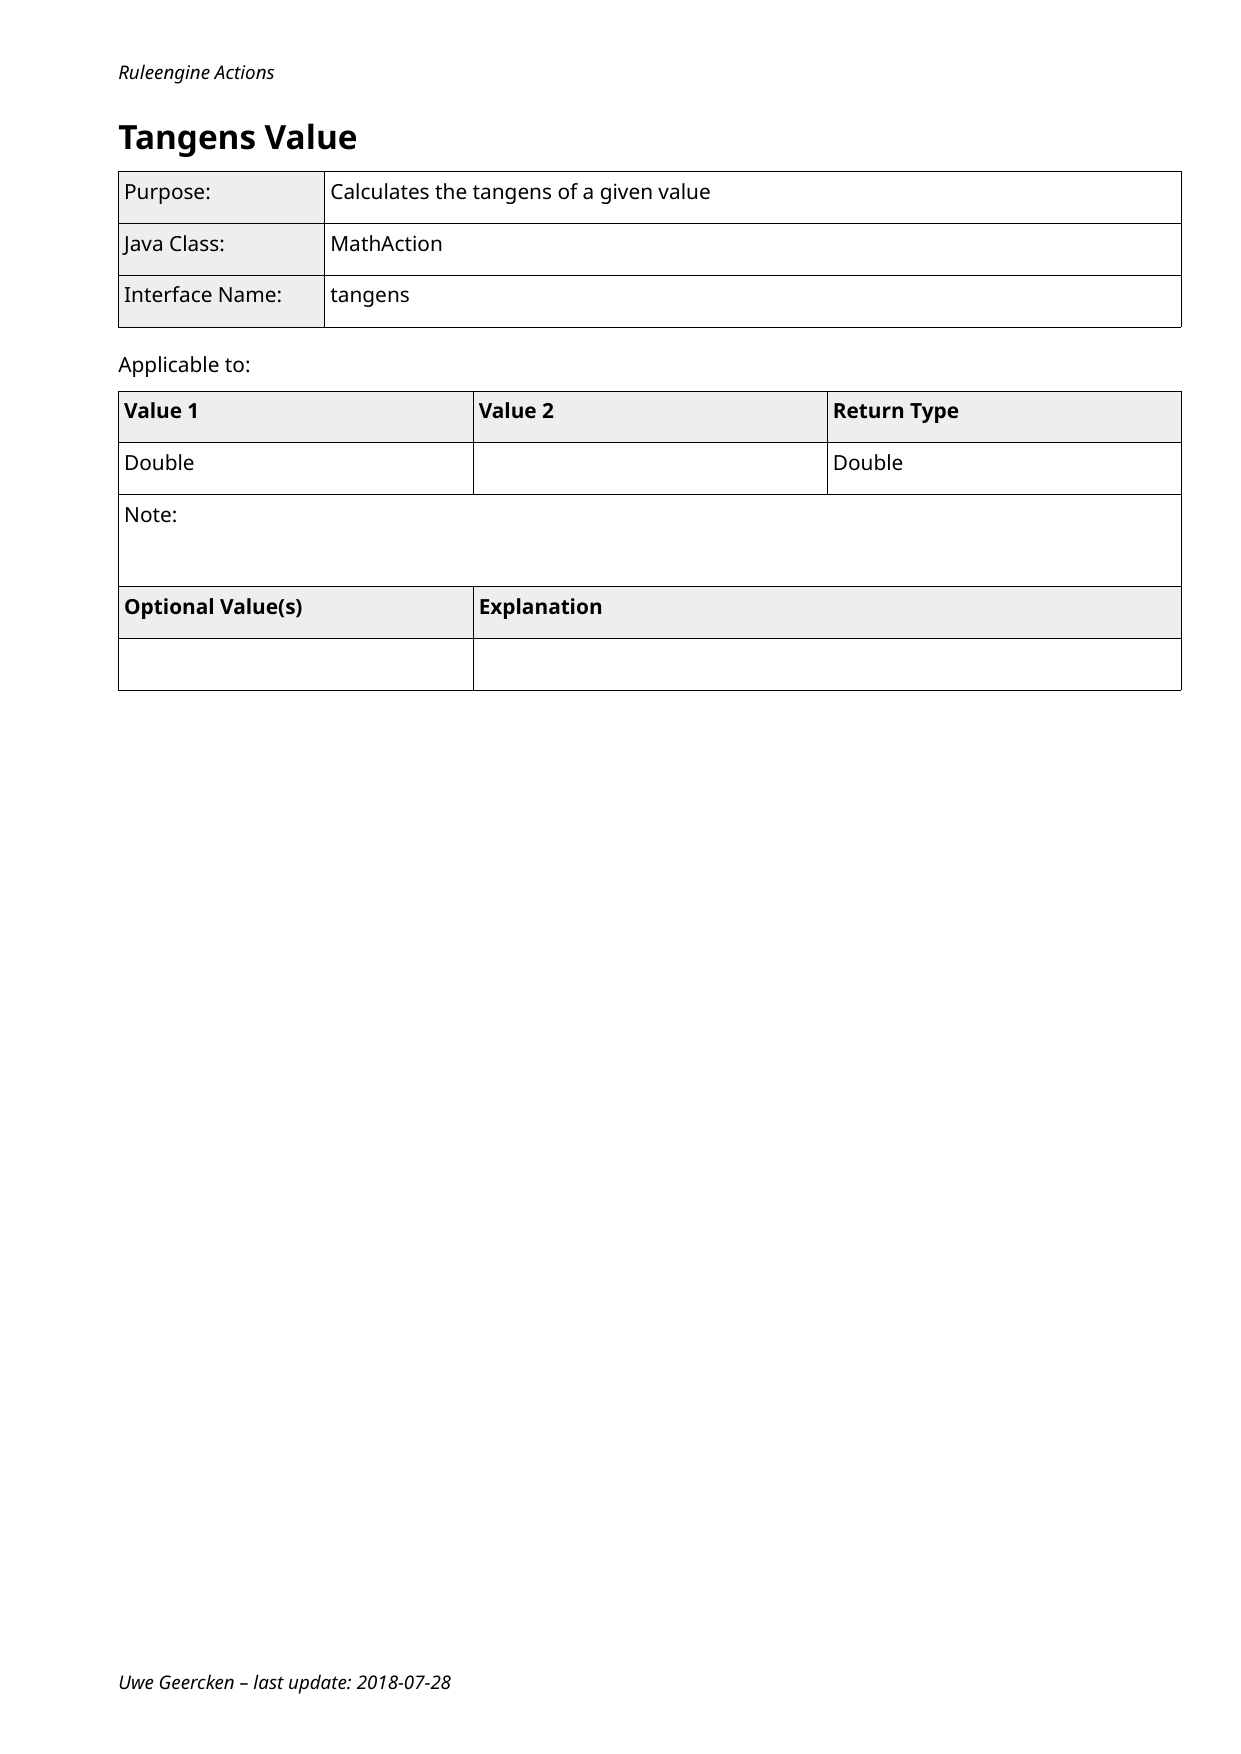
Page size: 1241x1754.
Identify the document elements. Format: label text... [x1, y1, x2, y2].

table_cell Note: [119, 495, 1181, 586]
table_cell Java Class: [119, 224, 324, 275]
table_header Value 1 [119, 392, 473, 442]
table_header Value 2 [474, 392, 827, 442]
table_header Purpose: [119, 172, 324, 223]
table_cell [474, 443, 827, 494]
table_header Calculates the tangens of a given value [325, 172, 1181, 223]
text Applicable to: [118, 350, 1181, 379]
table_cell [474, 639, 1181, 689]
table_cell Explanation [474, 587, 1181, 638]
table_cell Optional Value(s) [119, 587, 473, 638]
table_header Return Type [828, 392, 1181, 442]
text Tangens Value [118, 114, 1181, 159]
table_cell Interface Name: [119, 276, 324, 327]
table_cell Double [119, 443, 473, 494]
table_cell [119, 639, 473, 689]
table_cell MathAction [325, 224, 1181, 275]
table_cell tangens [325, 276, 1181, 327]
table_cell Double [828, 443, 1181, 494]
